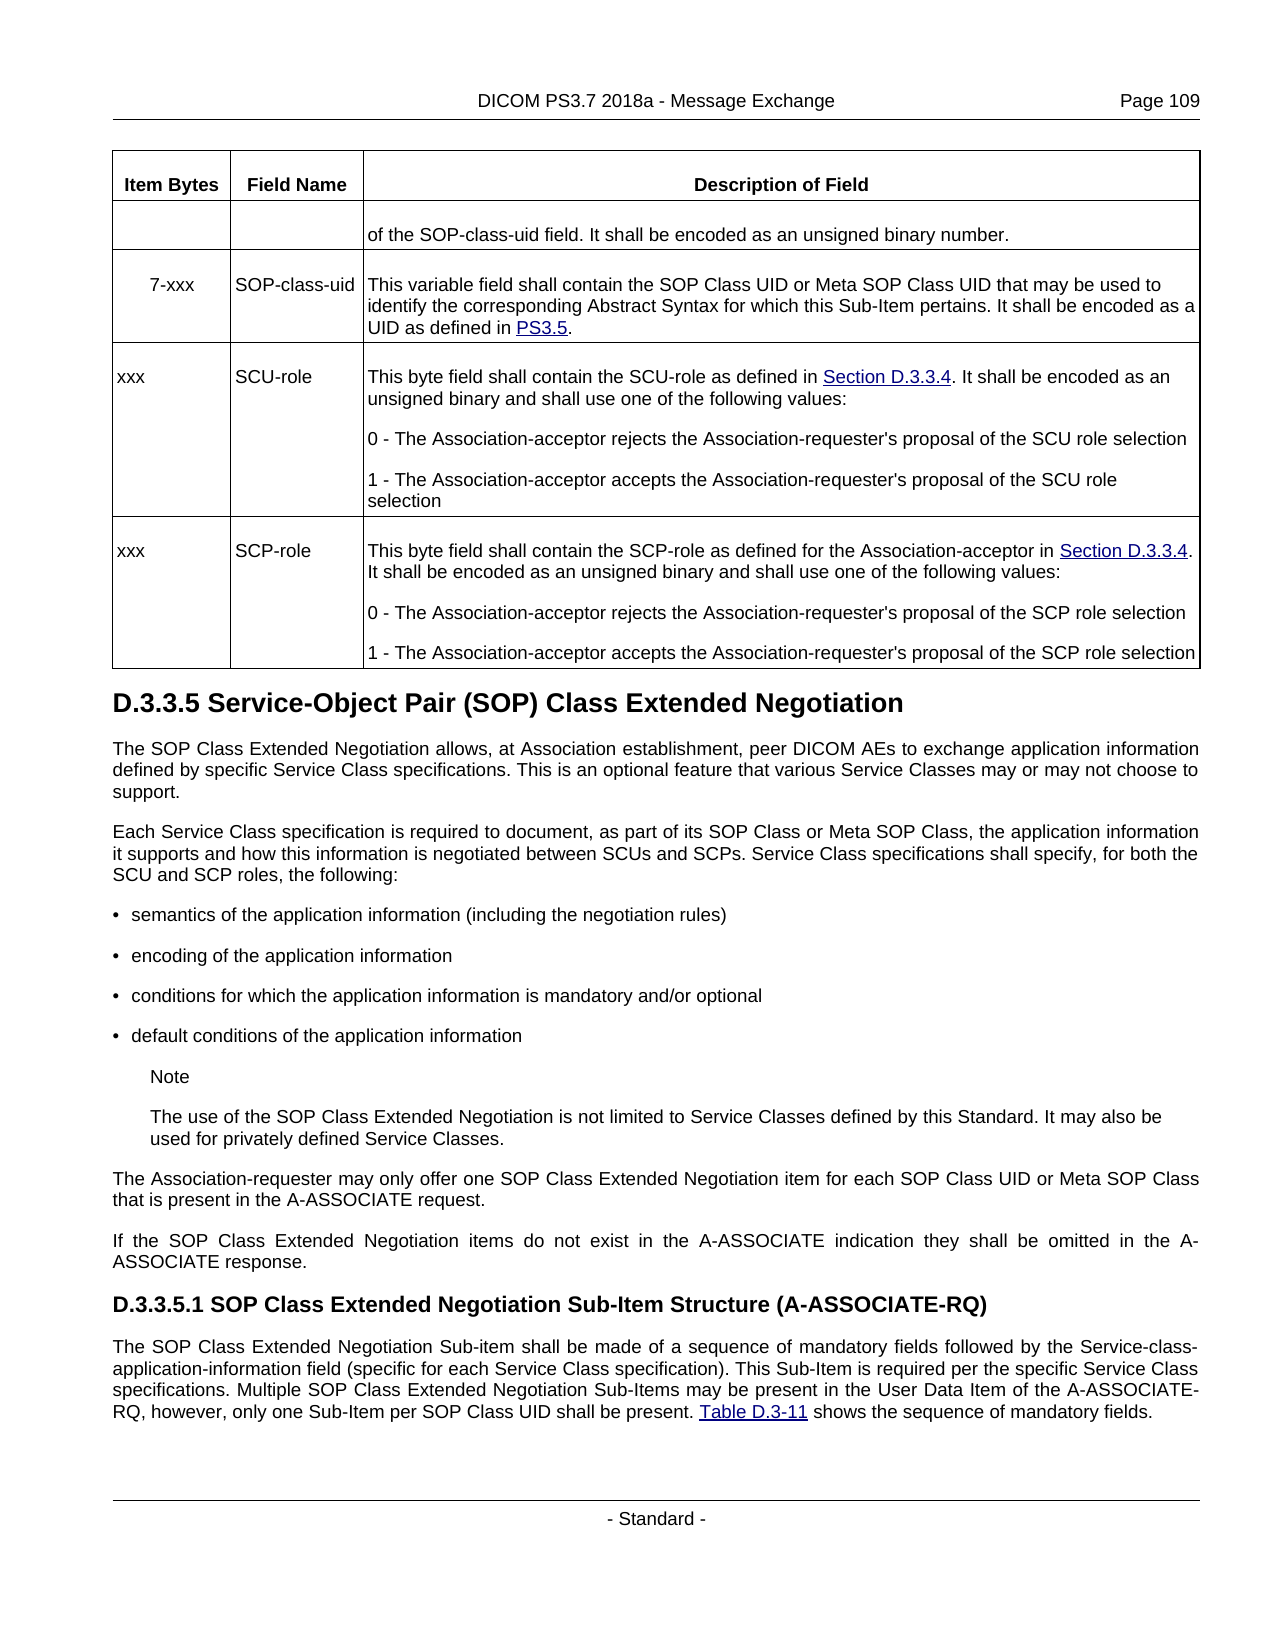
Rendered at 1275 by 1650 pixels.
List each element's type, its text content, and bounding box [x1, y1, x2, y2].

table_cell 7-xxx [113, 250, 230, 342]
table_header Field Name [231, 151, 363, 200]
table_cell xxx [113, 517, 230, 667]
table_cell This byte field shall contain the SCU-role as defined in Section D.3.3.4. It shall be encoded as an unsigned binary and shall use one of the following values: 0 - The Association-acceptor rejects the Association-requester's proposal of the SCU role selection 1 - The Association-acceptor accepts the Association-requester's proposal of the SCU role selection [364, 343, 1199, 516]
table_header Description of Field [364, 151, 1199, 200]
table_cell of the SOP-class-uid field. It shall be encoded as an unsigned binary number. [364, 201, 1199, 249]
text The Association-requester may only offer one SOP Class Extended Negotiation item for each SOP Class UID or Meta SOP Class that is present in the A-ASSOCIATE request. [112, 1168, 1200, 1211]
text D.3.3.5 Service-Object Pair (SOP) Class Extended Negotiation [112, 687, 1200, 718]
text The use of the SOP Class Extended Negotiation is not limited to Service Classes defined by this Standard. It may also be used for privately defined Service Classes. [150, 1106, 1162, 1149]
text The SOP Class Extended Negotiation allows, at Association establishment, peer DICOM AEs to exchange application information defined by specific Service Class specifications. This is an optional feature that various Service Classes may or may not choose to support. [112, 737, 1200, 802]
table_cell This variable field shall contain the SOP Class UID or Meta SOP Class UID that may be used to identify the corresponding Abstract Syntax for which this Sub-Item pertains. It shall be encoded as a UID as defined in PS3.5. [364, 250, 1199, 342]
table_cell This byte field shall contain the SCP-role as defined for the Association-acceptor in Section D.3.3.4. It shall be encoded as an unsigned binary and shall use one of the following values: 0 - The Association-acceptor rejects the Association-requester's proposal of the SCP role selection 1 - The Association-acceptor accepts the Association-requester's proposal of the SCP role selection [364, 517, 1199, 667]
list semantics of the application information (including the negotiation rules) [112, 904, 1200, 926]
list encoding of the application information [112, 944, 1200, 966]
table_header Item Bytes [113, 151, 230, 200]
text Note [150, 1065, 1162, 1087]
table_cell [231, 201, 363, 249]
table_cell SOP-class-uid [231, 250, 363, 342]
list conditions for which the application information is mandatory and/or optional [112, 985, 1200, 1006]
table_cell SCU-role [231, 343, 363, 516]
table_cell [113, 201, 230, 249]
table_cell xxx [113, 343, 230, 516]
text D.3.3.5.1 SOP Class Extended Negotiation Sub-Item Structure (A-ASSOCIATE-RQ) [112, 1291, 1200, 1317]
text Each Service Class specification is required to document, as part of its SOP Class or Meta SOP Class, the application information it supports and how this information is negotiated between SCUs and SCPs. Service Class specifications shall specify, for both the SCU and SCP roles, the following: [112, 821, 1200, 885]
list default conditions of the application information [112, 1025, 1200, 1047]
text If the SOP Class Extended Negotiation items do not exist in the A-ASSOCIATE indication they shall be omitted in the A-ASSOCIATE response. [112, 1229, 1200, 1273]
table_cell SCP-role [231, 517, 363, 667]
text The SOP Class Extended Negotiation Sub-item shall be made of a sequence of mandatory fields followed by the Service-class-application-information field (specific for each Service Class specification). This Sub-Item is required per the specific Service Class specifications. Multiple SOP Class Extended Negotiation Sub-Items may be present in the User Data Item of the A-ASSOCIATE-RQ, however, only one Sub-Item per SOP Class UID shall be present. Table D.3-11 shows the sequence of mandatory fields. [112, 1336, 1200, 1422]
